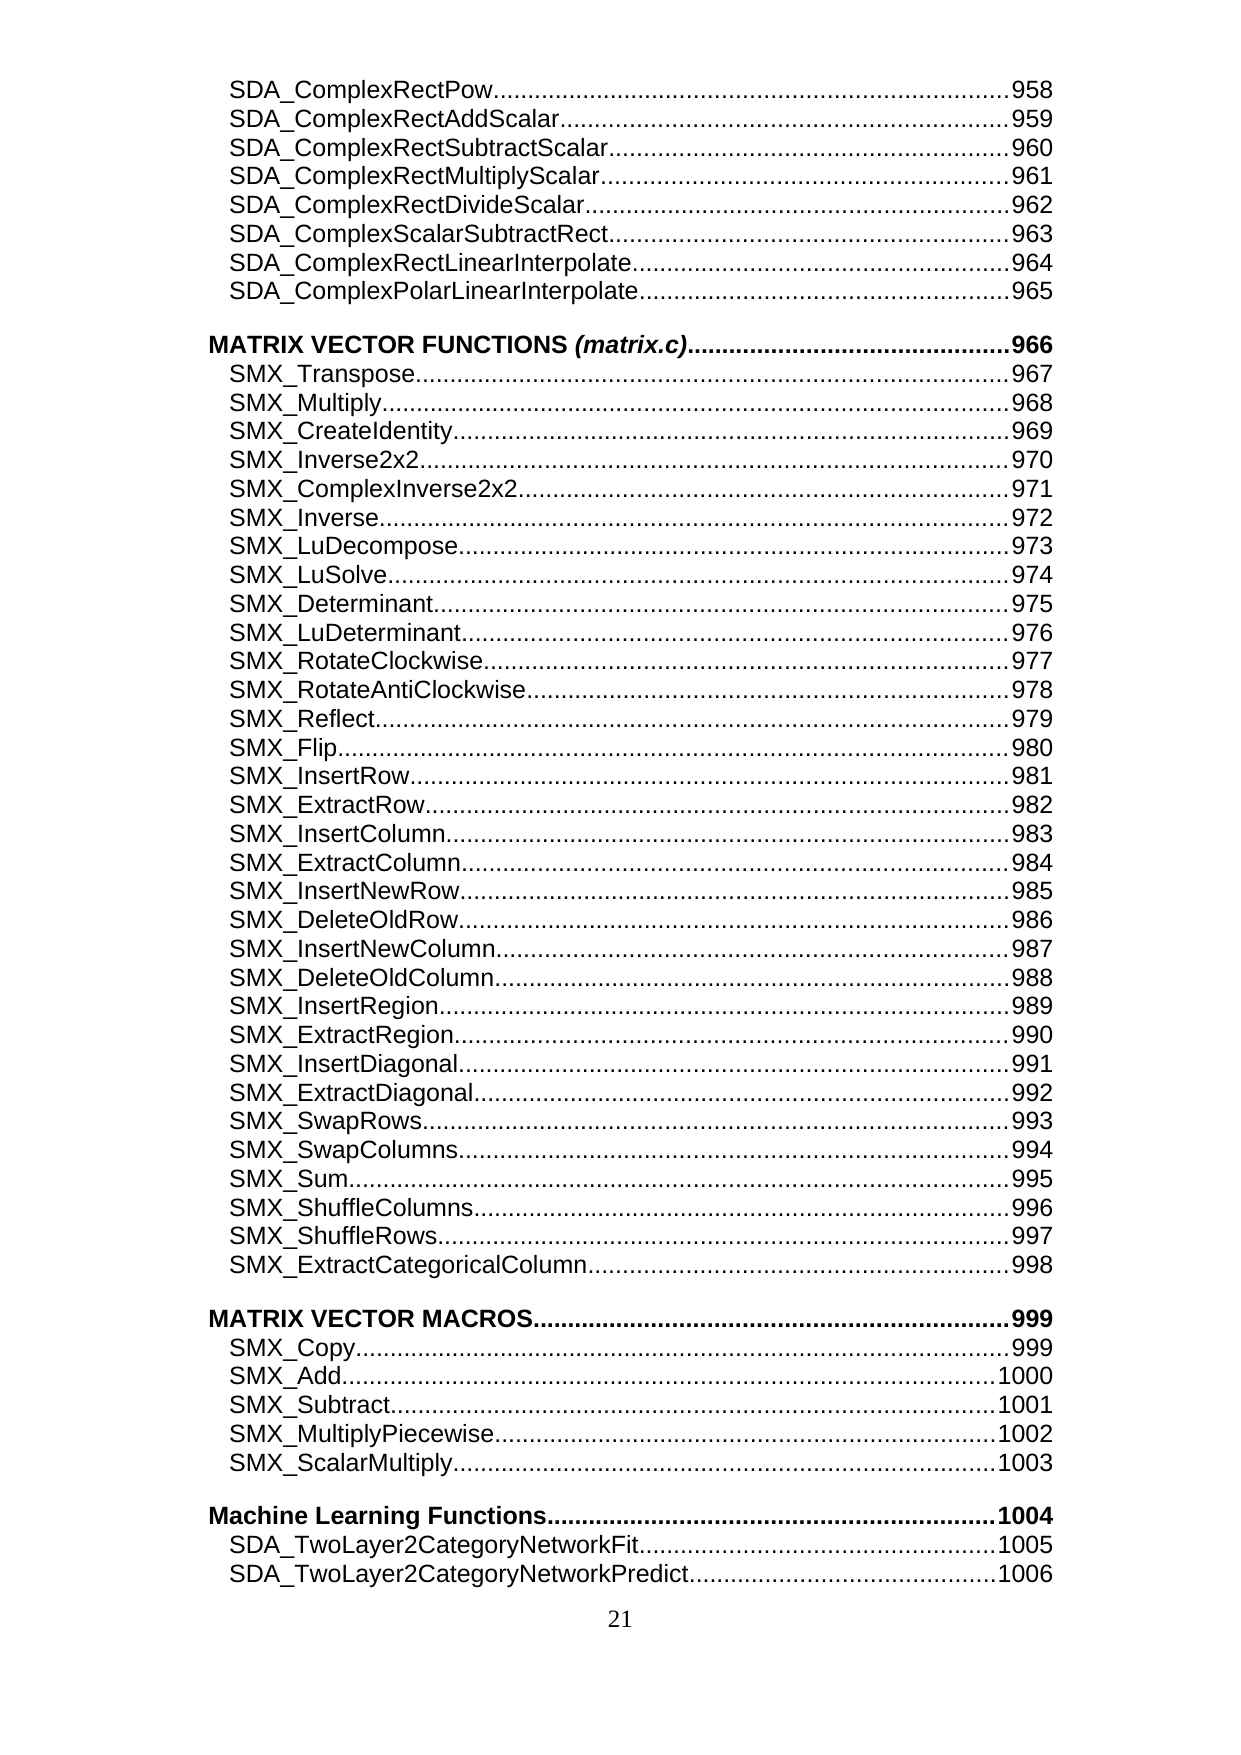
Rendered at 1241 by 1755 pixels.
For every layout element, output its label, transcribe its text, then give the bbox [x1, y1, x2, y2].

text SMX_InsertRegion 989 [229, 991, 1053, 1020]
text SDA_ComplexRectDivideScalar 962 [229, 190, 1053, 219]
text SDA_ComplexScalarSubtractRect 963 [229, 219, 1053, 247]
text SMX_Copy 999 [229, 1332, 1053, 1361]
text SMX_Determinant 975 [229, 589, 1053, 617]
text SMX_ExtractRow 982 [229, 790, 1053, 819]
text SMX_ScalarMultiply 1003 [229, 1447, 1053, 1476]
text SMX_ShuffleColumns 996 [229, 1192, 1053, 1221]
text SMX_LuDecompose 973 [229, 531, 1053, 560]
text SMX_InsertNewColumn 987 [229, 934, 1053, 962]
text SMX_ExtractColumn 984 [229, 847, 1053, 876]
text SDA_TwoLayer2CategoryNetworkPredict 1006 [229, 1559, 1053, 1587]
text SMX_SwapRows 993 [229, 1106, 1053, 1135]
text SMX_RotateAntiClockwise 978 [229, 675, 1053, 704]
text SMX_Inverse2x2 970 [229, 445, 1053, 474]
text SMX_LuDeterminant 976 [229, 617, 1053, 646]
text SMX_ExtractDiagonal 992 [229, 1077, 1053, 1106]
text SMX_LuSolve 974 [229, 560, 1053, 589]
text SMX_Subtract 1001 [229, 1390, 1053, 1419]
text SDA_TwoLayer2CategoryNetworkFit 1005 [229, 1530, 1053, 1559]
text MATRIX VECTOR FUNCTIONS (matrix.c) 966 [208, 330, 1053, 359]
text SDA_ComplexRectPow 958 [229, 75, 1053, 104]
text Machine Learning Functions 1004 [208, 1501, 1053, 1530]
text SMX_Sum 995 [229, 1164, 1053, 1192]
text SDA_ComplexRectMultiplyScalar 961 [229, 161, 1053, 190]
text SDA_ComplexPolarLinearInterpolate 965 [229, 276, 1053, 305]
text SMX_SwapColumns 994 [229, 1135, 1053, 1164]
text SMX_Add 1000 [229, 1361, 1053, 1390]
text SMX_Transpose 967 [229, 359, 1053, 387]
text SMX_Reflect 979 [229, 704, 1053, 732]
text SMX_Multiply 968 [229, 387, 1053, 416]
text SMX_MultiplyPiecewise 1002 [229, 1419, 1053, 1447]
text SMX_ShuffleRows 997 [229, 1221, 1053, 1250]
text SMX_RotateClockwise 977 [229, 646, 1053, 675]
text SMX_InsertNewRow 985 [229, 876, 1053, 905]
text SMX_InsertColumn 983 [229, 819, 1053, 847]
text SMX_InsertDiagonal 991 [229, 1049, 1053, 1077]
text SMX_ExtractCategoricalColumn 998 [229, 1250, 1053, 1279]
text SMX_Inverse 972 [229, 502, 1053, 531]
text SMX_ComplexInverse2x2 971 [229, 474, 1053, 502]
text SMX_DeleteOldColumn 988 [229, 962, 1053, 991]
text MATRIX VECTOR MACROS 999 [208, 1304, 1053, 1332]
text SMX_InsertRow 981 [229, 761, 1053, 790]
text SMX_DeleteOldRow 986 [229, 905, 1053, 934]
text SMX_ExtractRegion 990 [229, 1020, 1053, 1049]
text SDA_ComplexRectSubtractScalar 960 [229, 132, 1053, 161]
text SMX_Flip 980 [229, 732, 1053, 761]
text SMX_CreateIdentity 969 [229, 416, 1053, 445]
text SDA_ComplexRectLinearInterpolate 964 [229, 247, 1053, 276]
text SDA_ComplexRectAddScalar 959 [229, 104, 1053, 132]
